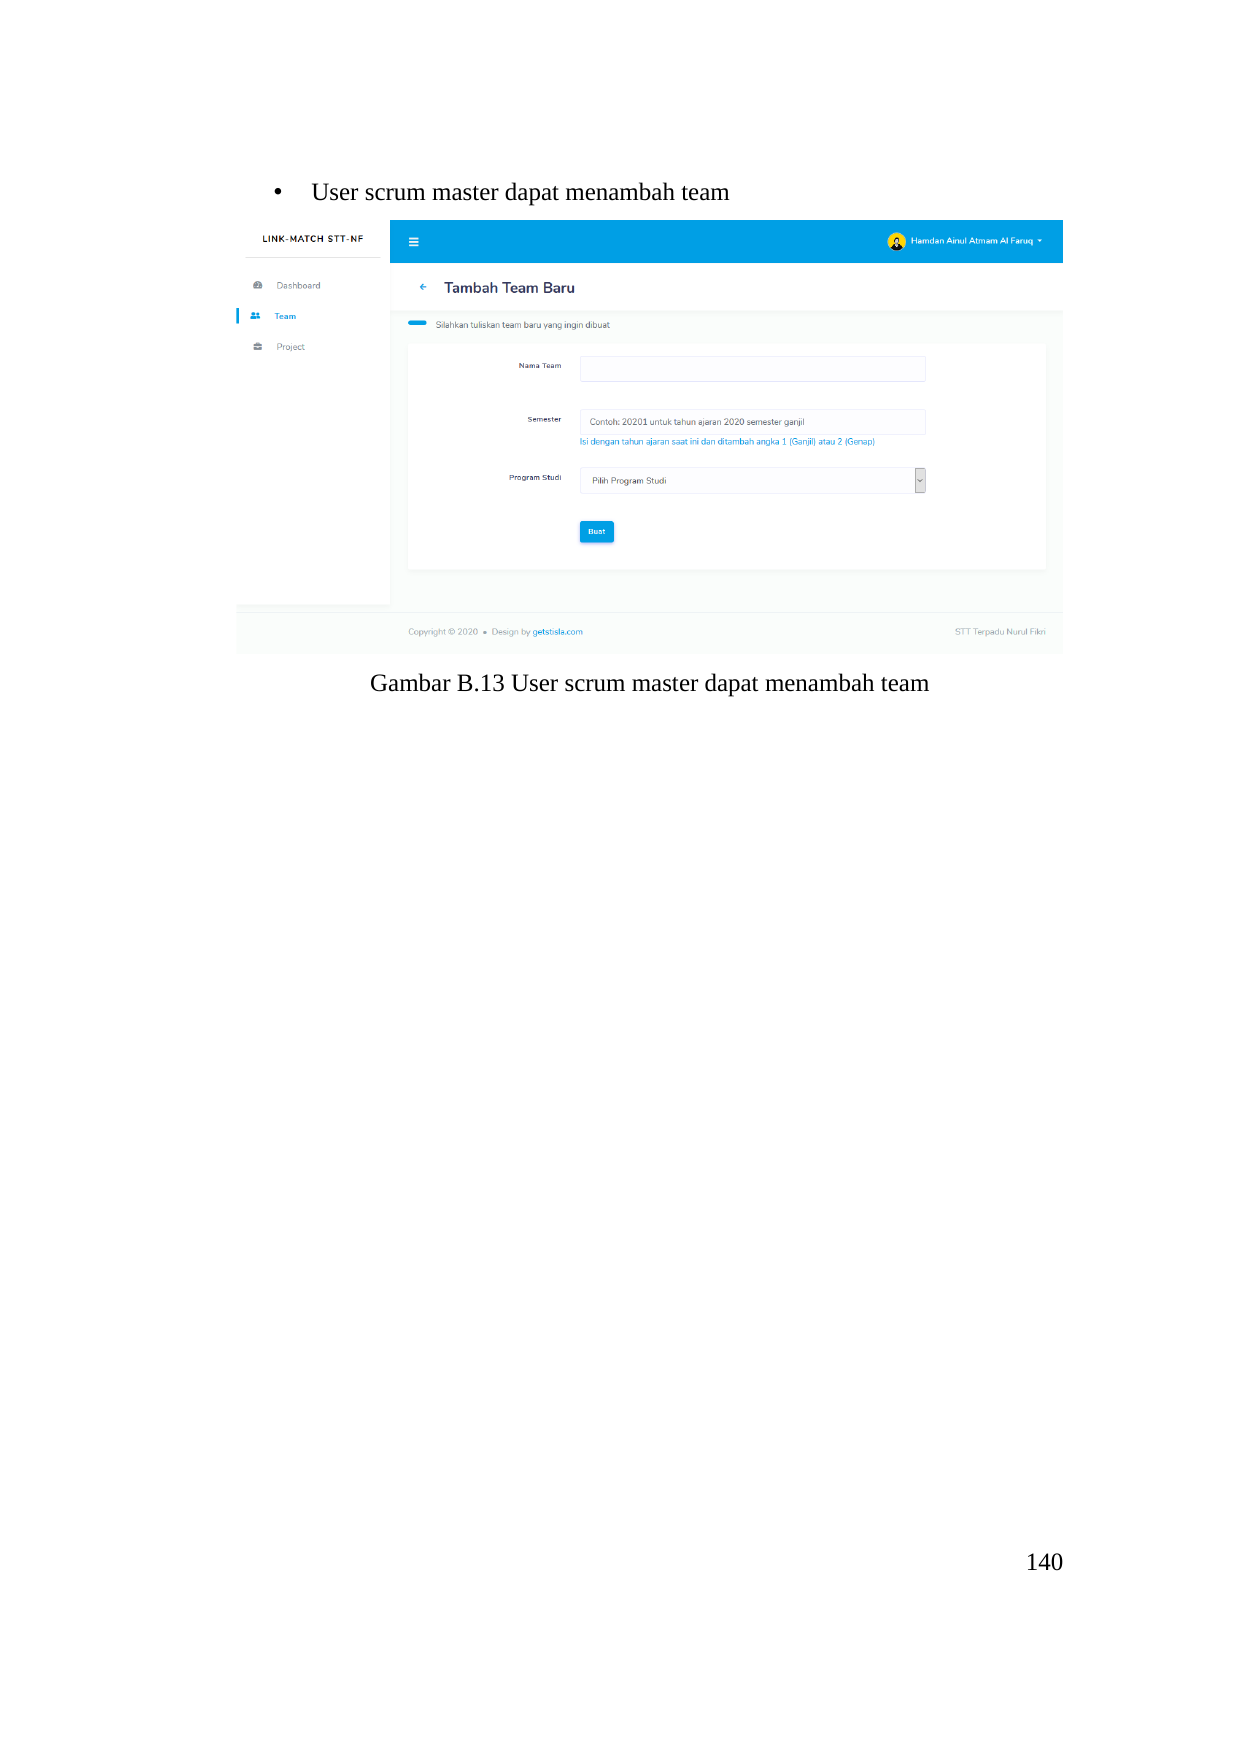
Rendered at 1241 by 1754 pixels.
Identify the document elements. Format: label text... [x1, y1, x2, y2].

picture [236, 220, 1063, 654]
text Gambar B.13 User scrum master dapat menambah team [236, 668, 1063, 697]
list User scrum master dapat menambah team [274, 177, 1063, 206]
picture [888, 233, 905, 250]
